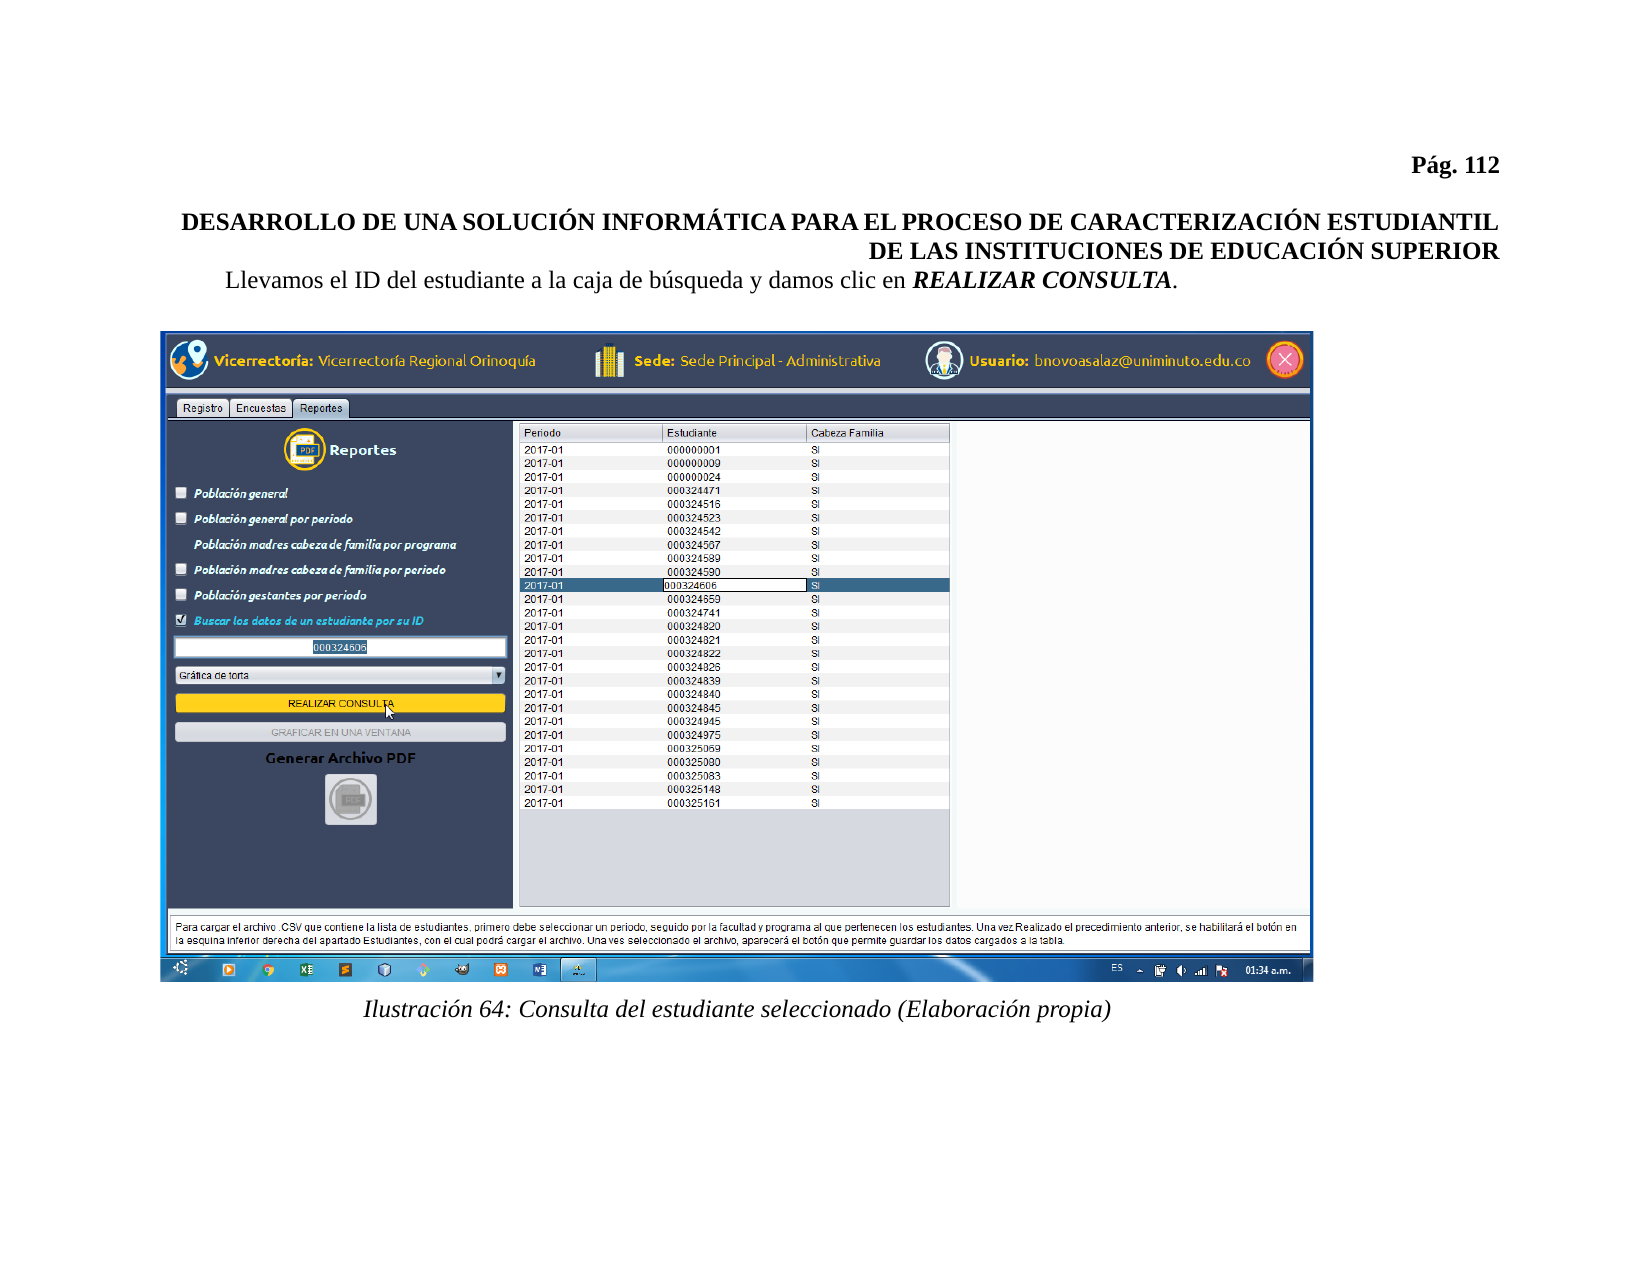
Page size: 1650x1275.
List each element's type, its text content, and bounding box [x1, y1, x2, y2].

text Ilustración 64: Consulta del estudiante seleccionado (Elaboración propia) [160, 994, 1316, 1022]
text Llevamos el ID del estudiante a la caja de búsqueda y damos clic en REALIZAR CONSULTA. [150, 265, 1500, 294]
picture [160, 331, 1314, 982]
